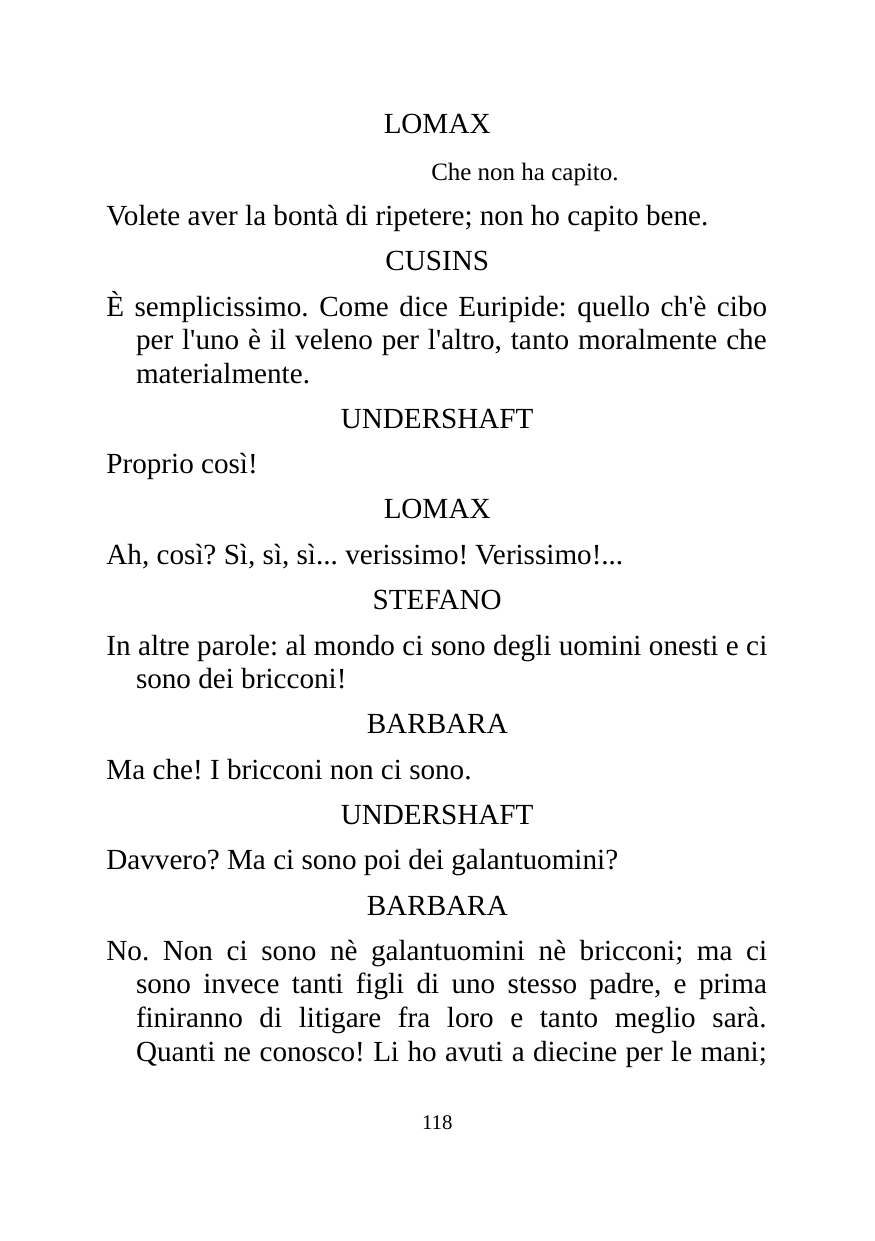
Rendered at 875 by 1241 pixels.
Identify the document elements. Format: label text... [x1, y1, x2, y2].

text Ma che! I bricconi non ci sono. [106, 752, 768, 785]
text È semplicissimo. Come dice Euripide: quello ch'è cibo per l'uno è il veleno per l'altro, tanto moralmente che materialmente. [106, 289, 768, 389]
text CUSINS [106, 243, 768, 277]
text In altre parole: al mondo ci sono degli uomini onesti e ci sono dei bricconi! [106, 628, 768, 695]
text Davvero? Ma ci sono poi dei galantuomini? [106, 842, 768, 876]
text UNDERSHAFT [106, 797, 768, 831]
text Proprio così! [106, 446, 768, 480]
text UNDERSHAFT [106, 401, 768, 434]
text Che non ha capito. [431, 157, 768, 186]
text LOMAX [106, 106, 768, 140]
text Ah, così? Sì, sì, sì... verissimo! Verissimo!... [106, 537, 768, 571]
text Volete aver la bontà di ripetere; non ho capito bene. [106, 198, 768, 232]
text No. Non ci sono nè galantuomini nè bricconi; ma ci sono invece tanti figli di uno stesso padre, e prima finiranno di litigare fra loro e tanto meglio sarà. Quanti ne conosco! Li ho avuti a diecine per le mani; [106, 933, 768, 1067]
text STEFANO [106, 582, 768, 616]
text BARBARA [106, 888, 768, 921]
text LOMAX [106, 492, 768, 525]
text BARBARA [106, 706, 768, 740]
